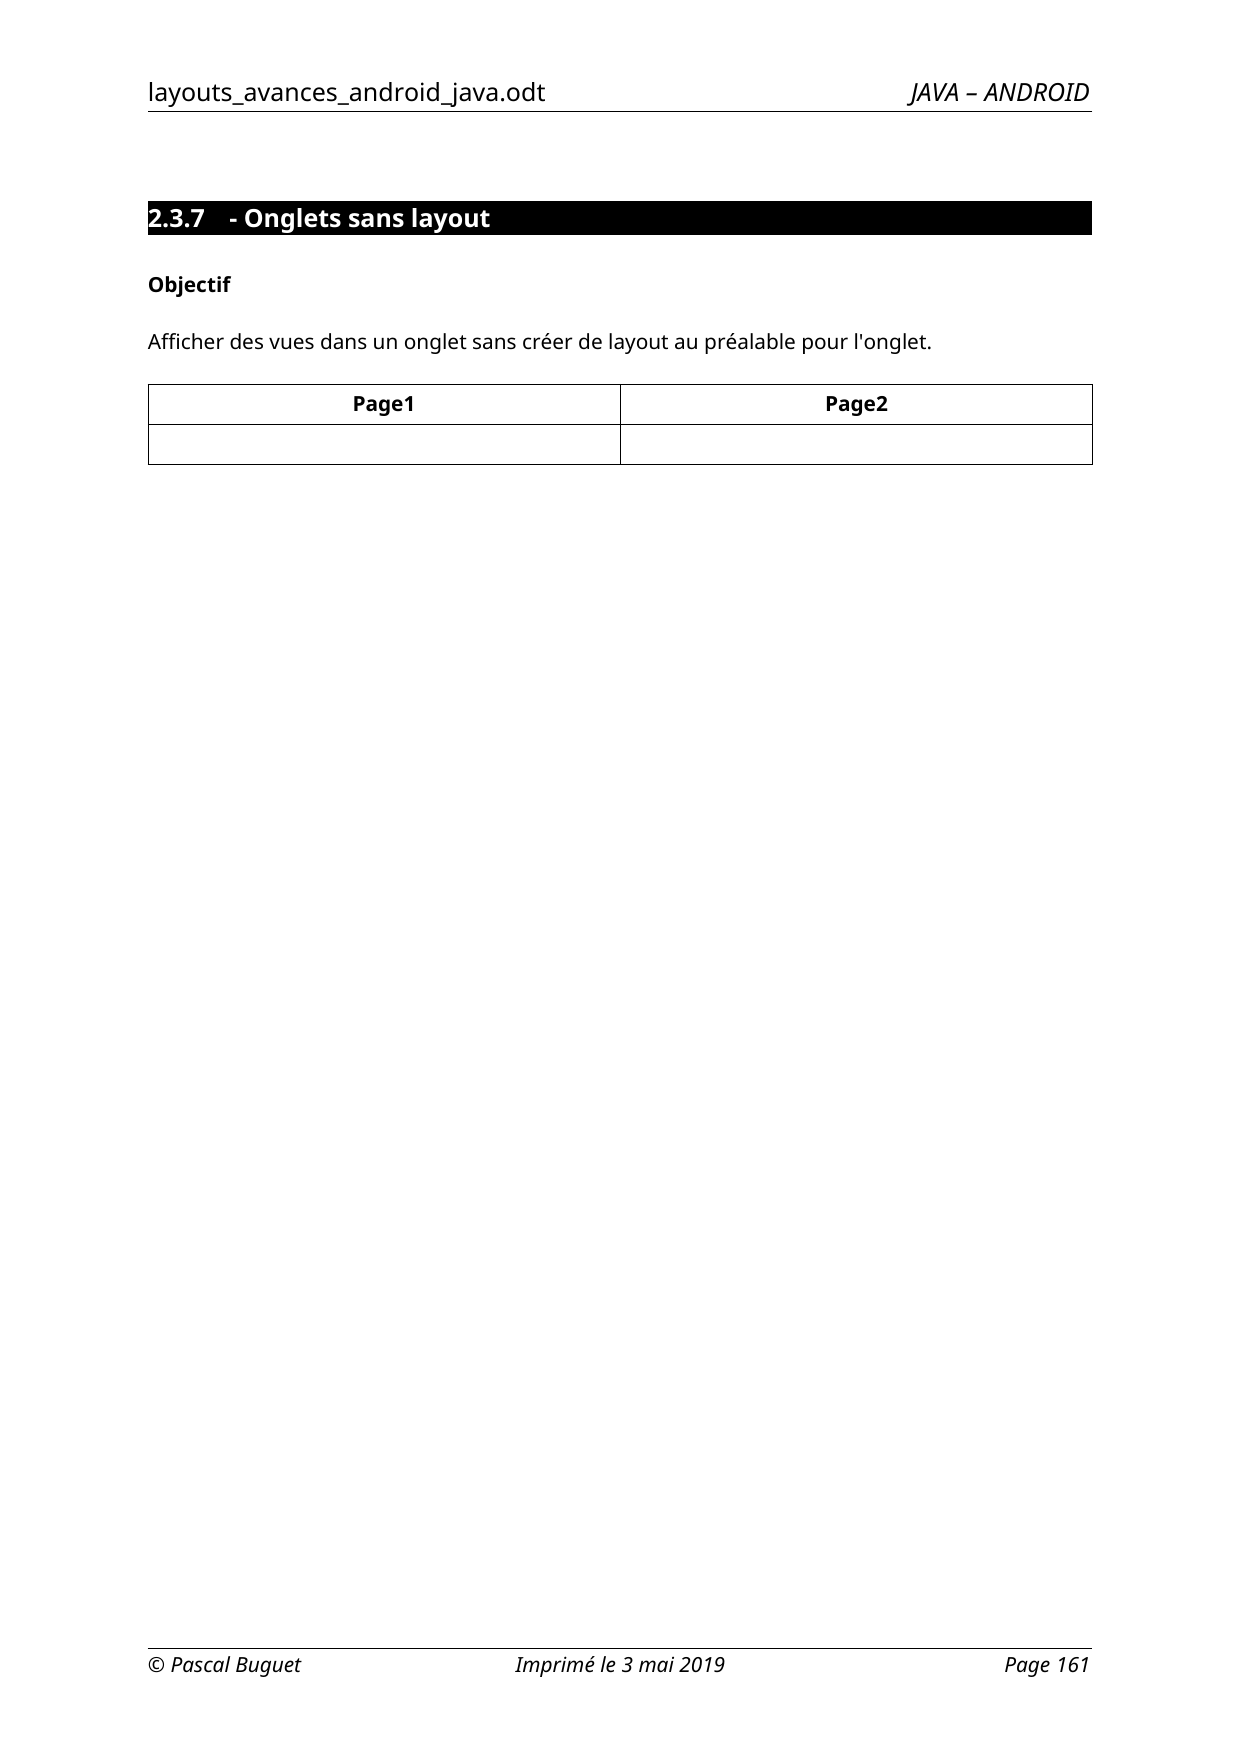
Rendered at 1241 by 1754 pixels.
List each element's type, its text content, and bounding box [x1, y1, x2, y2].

table_header Page1 [149, 385, 620, 424]
table_cell [621, 425, 1092, 464]
text Objectif [148, 270, 1092, 298]
table_header Page2 [621, 385, 1092, 424]
subtitle - Onglets sans layout [148, 201, 1092, 235]
text Afficher des vues dans un onglet sans créer de layout au préalable pour l'onglet. [148, 327, 1092, 355]
table_cell [149, 425, 620, 464]
